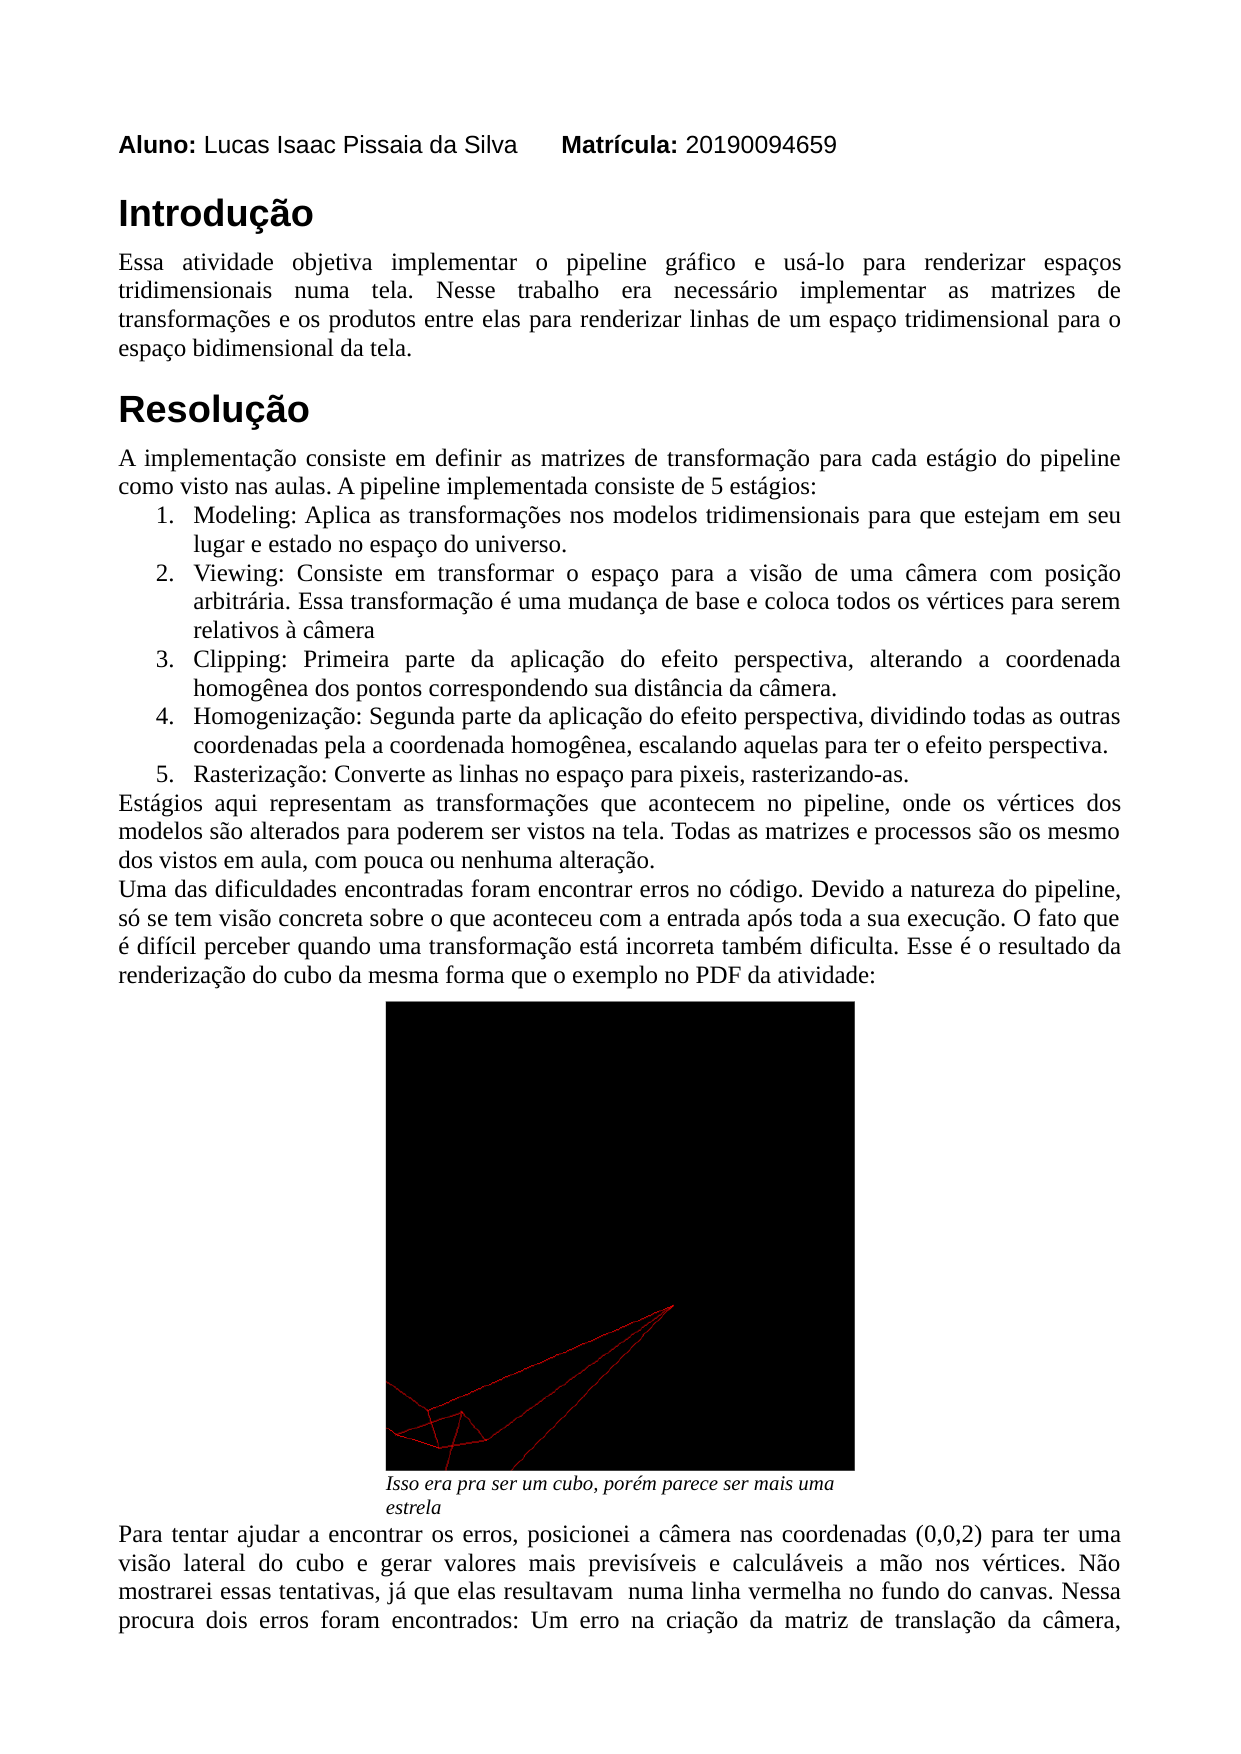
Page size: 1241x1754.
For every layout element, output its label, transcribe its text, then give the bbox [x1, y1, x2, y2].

text Para tentar ajudar a encontrar os erros, posicionei a câmera nas coordenadas (0,0,2) para ter uma visão lateral do cubo e gerar valores mais previsíveis e calculáveis a mão nos vértices. Não mostrarei essas tentativas, já que elas resultavam numa linha vermelha no fundo do canvas. Nessa procura dois erros foram encontrados: Um erro na criação da matriz de translação da câmera, [118, 989, 1122, 1634]
text Essa atividade objetiva implementar o pipeline gráfico e usá-lo para renderizar espaços tridimensionais numa tela. Nesse trabalho era necessário implementar as matrizes de transformações e os produtos entre elas para renderizar linhas de um espaço tridimensional para o espaço bidimensional da tela. [118, 247, 1122, 362]
list Rasterização: Converte as linhas no espaço para pixeis, rasterizando-as. [156, 759, 1122, 788]
text Uma das dificuldades encontradas foram encontrar erros no código. Devido a natureza do pipeline, só se tem visão concreta sobre o que aconteceu com a entrada após toda a sua execução. O fato que é difícil perceber quando uma transformação está incorreta também dificulta. Esse é o resultado da renderização do cubo da mesma forma que o exemplo no PDF da atividade: [118, 874, 1122, 989]
text A implementação consiste em definir as matrizes de transformação para cada estágio do pipeline como visto nas aulas. A pipeline implementada consiste de 5 estágios: [118, 443, 1122, 500]
text Isso era pra ser um cubo, porém parece ser mais uma estrela [386, 1471, 855, 1519]
text Estágios aqui representam as transformações que acontecem no pipeline, onde os vértices dos modelos são alterados para poderem ser vistos na tela. Todas as matrizes e processos são os mesmo dos vistos em aula, com pouca ou nenhuma alteração. [118, 788, 1122, 874]
subtitle Resolução [118, 387, 1122, 430]
list Viewing: Consiste em transformar o espaço para a visão de uma câmera com posição arbitrária. Essa transformação é uma mudança de base e coloca todos os vértices para serem relativos à câmera [156, 558, 1122, 644]
list Modeling: Aplica as transformações nos modelos tridimensionais para que estejam em seu lugar e estado no espaço do universo. [156, 500, 1122, 558]
subtitle Introdução [118, 190, 1122, 234]
list Homogenização: Segunda parte da aplicação do efeito perspectiva, dividindo todas as outras coordenadas pela a coordenada homogênea, escalando aquelas para ter o efeito perspectiva. [156, 701, 1122, 759]
picture [385, 1001, 855, 1471]
list Clipping: Primeira parte da aplicação do efeito perspectiva, alterando a coordenada homogênea dos pontos correspondendo sua distância da câmera. [156, 644, 1122, 701]
subtitle Aluno: Lucas Isaac Pissaia da Silva Matrícula: 20190094659 [118, 131, 1122, 159]
